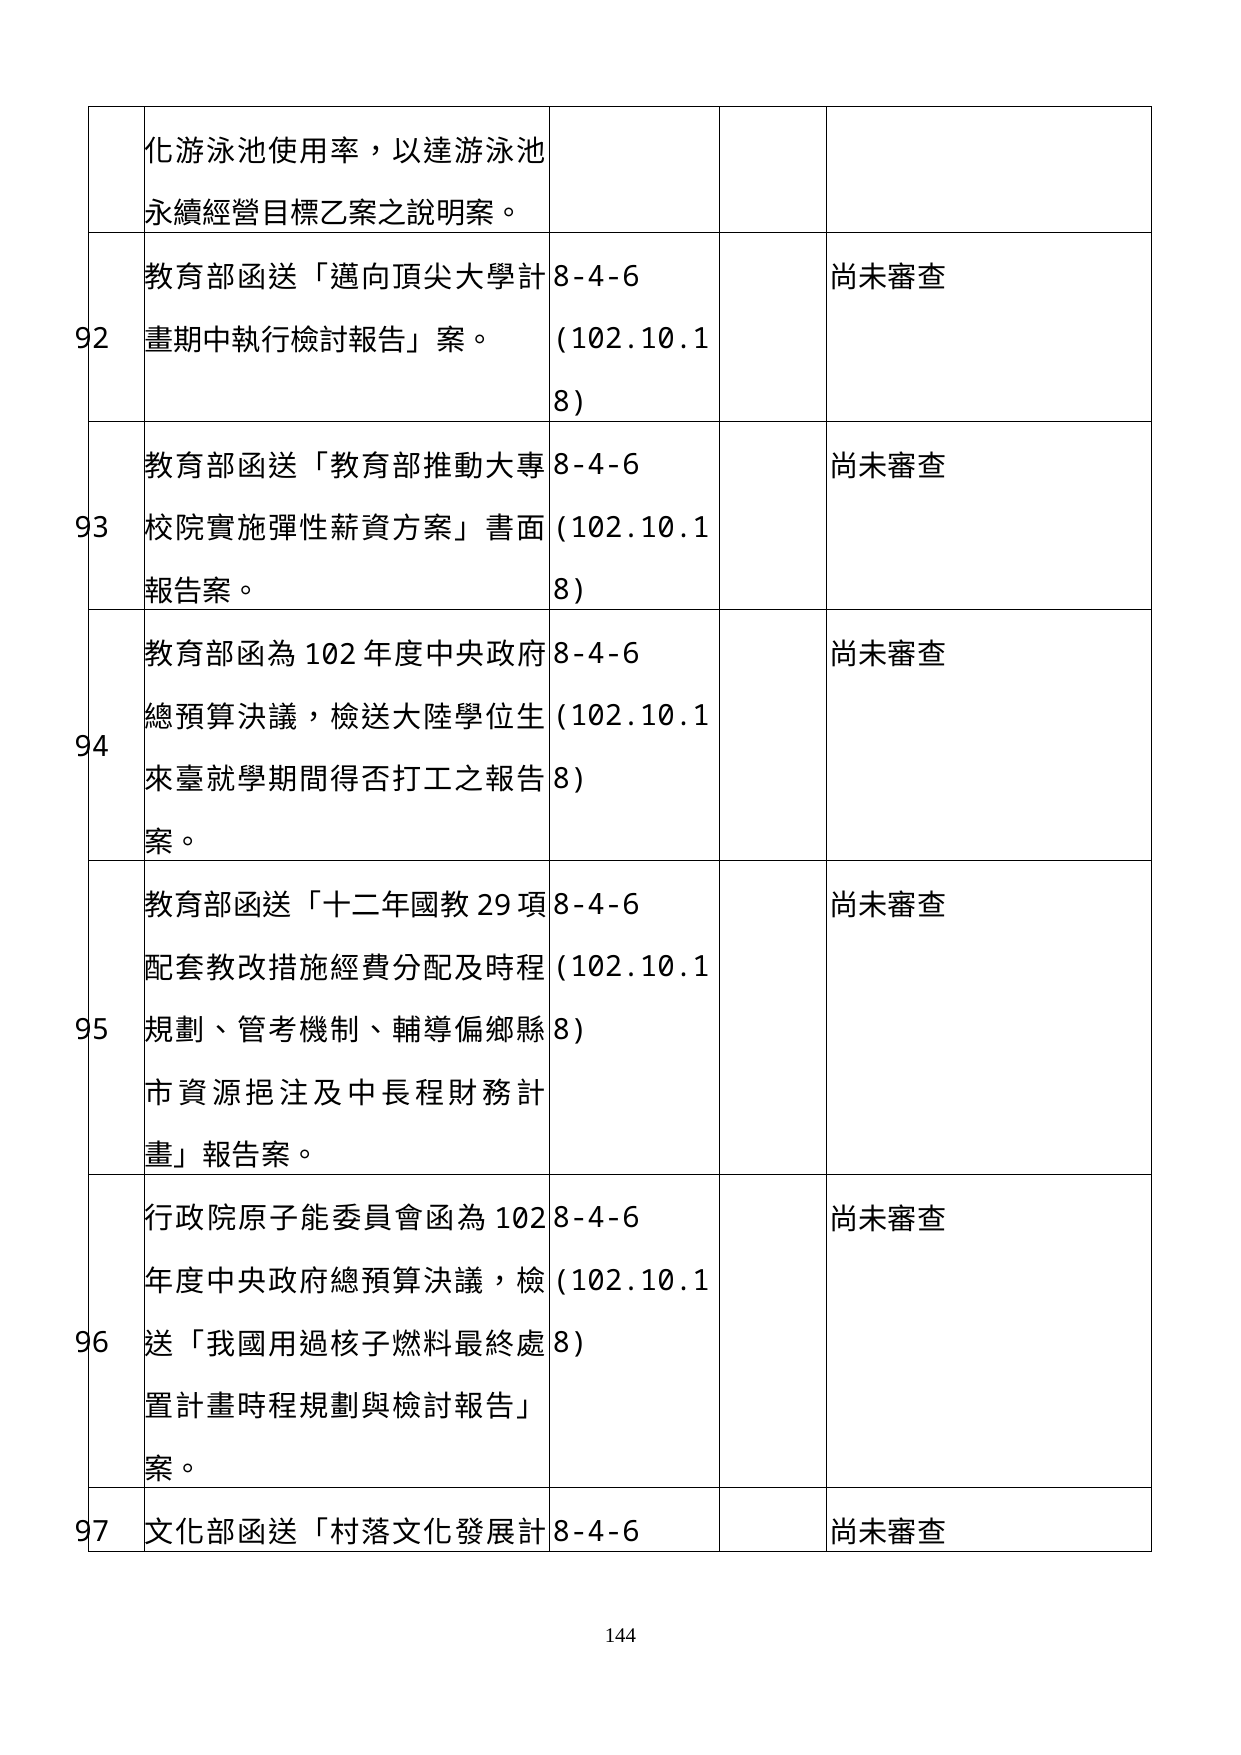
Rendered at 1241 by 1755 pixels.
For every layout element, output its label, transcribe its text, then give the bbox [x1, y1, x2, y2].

table_cell 尚未審查 [827, 1175, 1151, 1487]
table_cell [720, 1175, 826, 1487]
table_cell 尚未審查 [827, 233, 1151, 421]
table_cell [827, 107, 1151, 232]
table_cell 尚未審查 [827, 610, 1151, 860]
table_cell 8-4-6 (102.10.18) [550, 1175, 719, 1487]
table_cell [720, 107, 826, 232]
table_cell 8-4-6 (102.10.18) [550, 233, 719, 421]
table_cell 尚未審查 [827, 861, 1151, 1174]
table_cell 教育部函送「教育部推動大專校院實施彈性薪資方案」書面報告案。 [145, 422, 549, 609]
table_cell 8-4-6 (102.10.18) [550, 861, 719, 1174]
table_cell 教育部函送「邁向頂尖大學計畫期中執行檢討報告」案。 [145, 233, 549, 421]
table_cell 尚未審查 [827, 1488, 1151, 1551]
table_cell 8-4-6 (102.10.18) [550, 422, 719, 609]
table_cell 教育部函為102年度中央政府總預算決議，檢送大陸學位生來臺就學期間得否打工之報告案。 [145, 610, 549, 860]
table_cell 尚未審查 [827, 422, 1151, 609]
table_cell [550, 107, 719, 232]
table_cell 8-4-6 [550, 1488, 719, 1551]
table_cell 教育部函送「十二年國教29項配套教改措施經費分配及時程規劃、管考機制、輔導偏鄉縣市資源挹注及中長程財務計畫」報告案。 [145, 861, 549, 1174]
table_cell [720, 233, 826, 421]
table_cell [89, 1488, 144, 1551]
table_cell [89, 233, 144, 421]
table_cell 8-4-6 (102.10.18) [550, 610, 719, 860]
table_cell 化游泳池使用率，以達游泳池永續經營目標乙案之說明案。 [145, 107, 549, 232]
table_cell [720, 1488, 826, 1551]
table_cell [720, 610, 826, 860]
table_cell [89, 1175, 144, 1487]
table_cell [89, 861, 144, 1174]
table_cell [89, 610, 144, 860]
table_cell [720, 422, 826, 609]
table_cell [720, 861, 826, 1174]
table_cell 行政院原子能委員會函為102年度中央政府總預算決議，檢送「我國用過核子燃料最終處置計畫時程規劃與檢討報告」案。 [145, 1175, 549, 1487]
table_cell [89, 422, 144, 609]
table_cell [89, 107, 144, 232]
table_cell 文化部函送「村落文化發展計 [145, 1488, 549, 1551]
